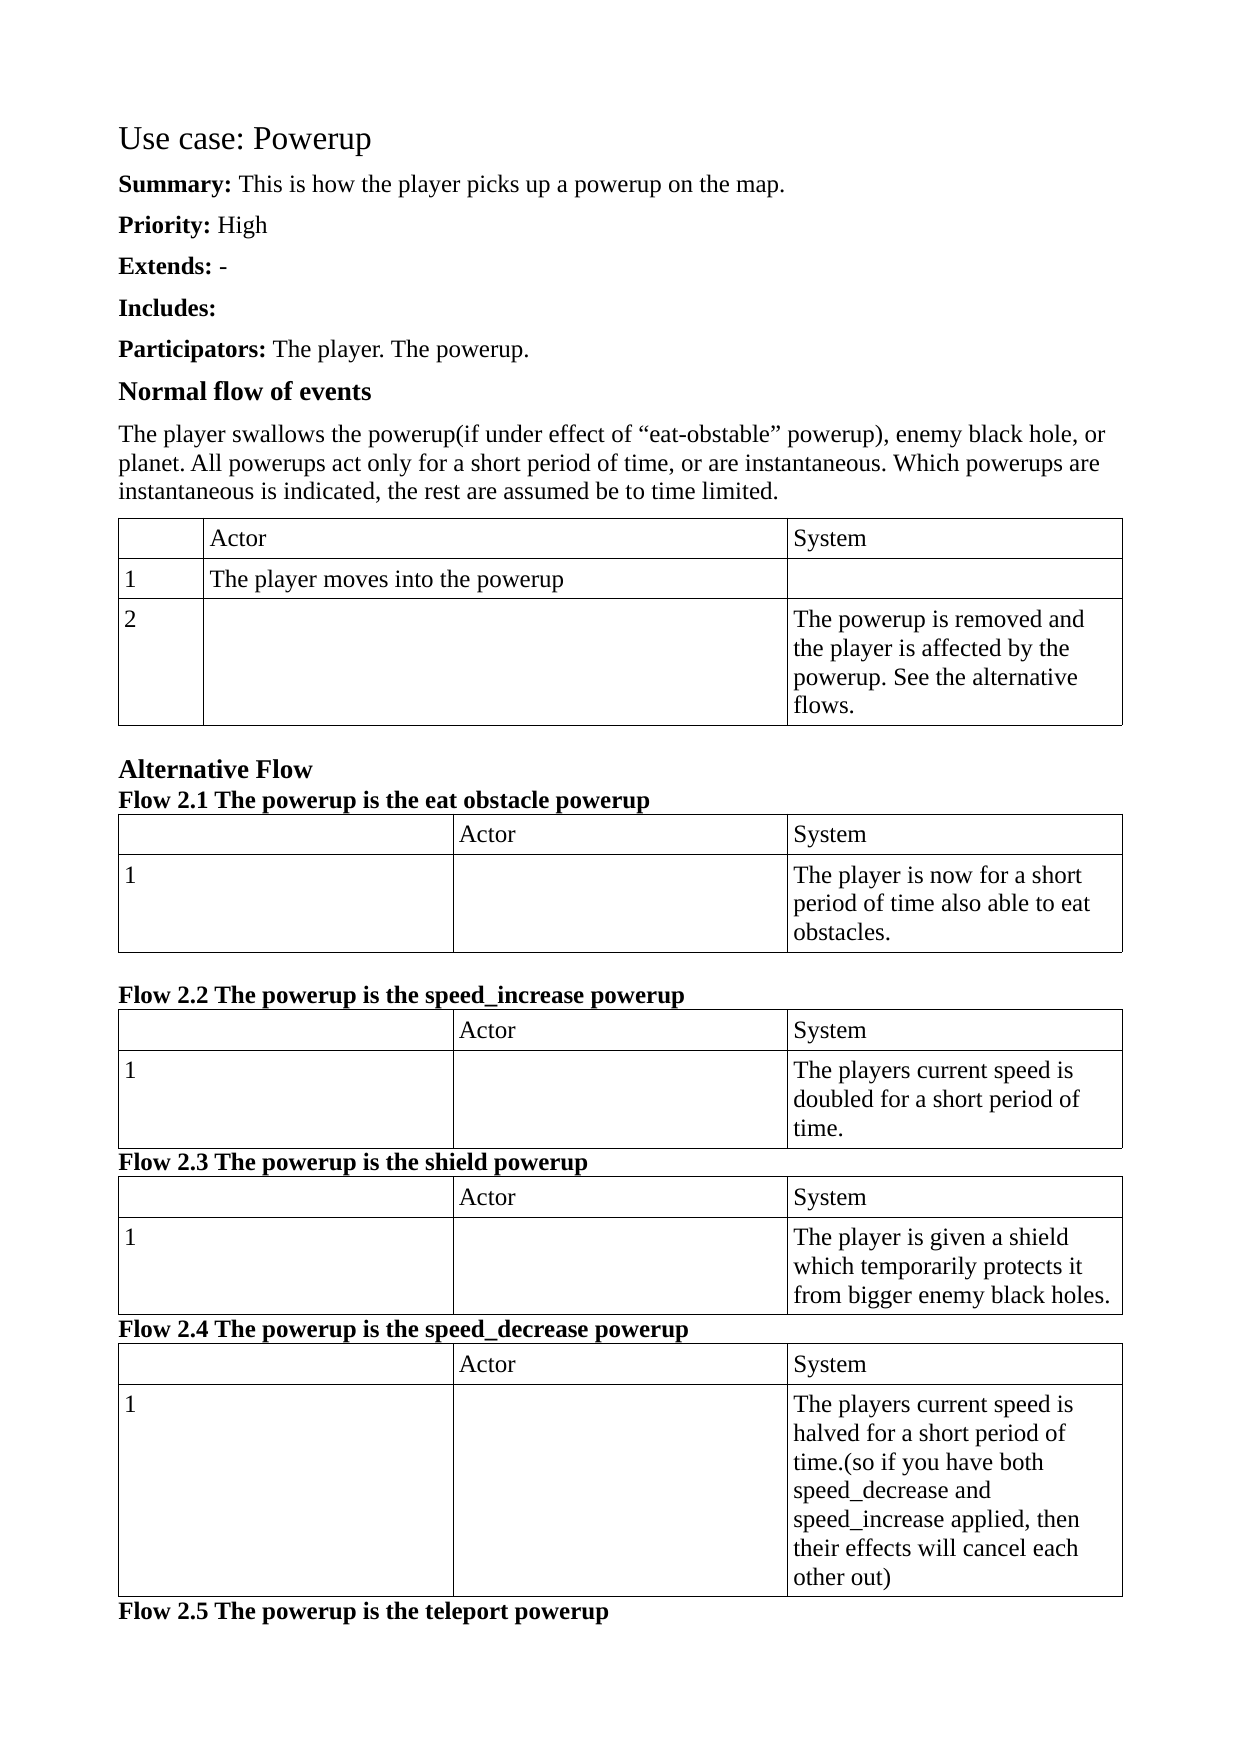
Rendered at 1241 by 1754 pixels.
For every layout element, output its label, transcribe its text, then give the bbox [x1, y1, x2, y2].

text Extends: - [118, 251, 1122, 280]
text Normal flow of events [118, 375, 1122, 406]
table_cell 1 [119, 1051, 453, 1147]
table_header [119, 1010, 453, 1049]
text Includes: [118, 293, 1122, 321]
text Flow 2.3 The powerup is the shield powerup [118, 1149, 1122, 1176]
table_header Actor [454, 1344, 787, 1383]
table_header System [788, 1344, 1122, 1383]
table_header System [788, 1177, 1122, 1217]
table_cell [788, 559, 1122, 598]
table_cell The powerup is removed and the player is affected by the powerup. See the alternative flows. [788, 599, 1122, 725]
table_header [119, 1177, 453, 1217]
table_cell The player moves into the powerup [204, 559, 787, 598]
table_cell [454, 1385, 787, 1596]
text Use case: Powerup [118, 118, 1122, 156]
table_cell [454, 1051, 787, 1147]
text Flow 2.2 The powerup is the speed_increase powerup [118, 981, 1122, 1009]
table_header Actor [454, 1177, 787, 1217]
table_cell The players current speed is halved for a short period of time.(so if you have both speed_decrease and speed_increase applied, then their effects will cancel each other out) [788, 1385, 1122, 1596]
table_cell [454, 855, 787, 952]
table_cell The player is given a shield which temporarily protects it from bigger enemy black holes. [788, 1218, 1122, 1314]
table_cell [454, 1218, 787, 1314]
table_header System [788, 1010, 1122, 1049]
table_cell [204, 599, 787, 725]
table_header [119, 1344, 453, 1383]
table_header System [788, 519, 1122, 558]
table_header System [788, 815, 1122, 854]
table_header [119, 519, 203, 558]
text Participators: The player. The powerup. [118, 334, 1122, 363]
table_cell The player is now for a short period of time also able to eat obstacles. [788, 855, 1122, 952]
table_cell 1 [119, 855, 453, 952]
table_cell 1 [119, 1385, 453, 1596]
table_header Actor [454, 1010, 787, 1049]
text Summary: This is how the player picks up a powerup on the map. [118, 169, 1122, 198]
text The player swallows the powerup(if under effect of “eat-obstable” powerup), enemy black hole, or planet. All powerups act only for a short period of time, or are instantaneous. Which powerups are instantaneous is indicated, the rest are assumed be to time limited. [118, 419, 1122, 505]
table_cell 1 [119, 559, 203, 598]
table_header Actor [204, 519, 787, 558]
text Flow 2.1 The powerup is the eat obstacle powerup [118, 785, 1122, 813]
text Flow 2.4 The powerup is the speed_decrease powerup [118, 1315, 1122, 1343]
table_cell 1 [119, 1218, 453, 1314]
text Priority: High [118, 210, 1122, 239]
text Flow 2.5 The powerup is the teleport powerup [118, 1597, 1122, 1625]
table_header Actor [454, 815, 787, 854]
table_cell 2 [119, 599, 203, 725]
table_cell The players current speed is doubled for a short period of time. [788, 1051, 1122, 1147]
text Alternative Flow [118, 754, 1122, 785]
table_header [119, 815, 453, 854]
